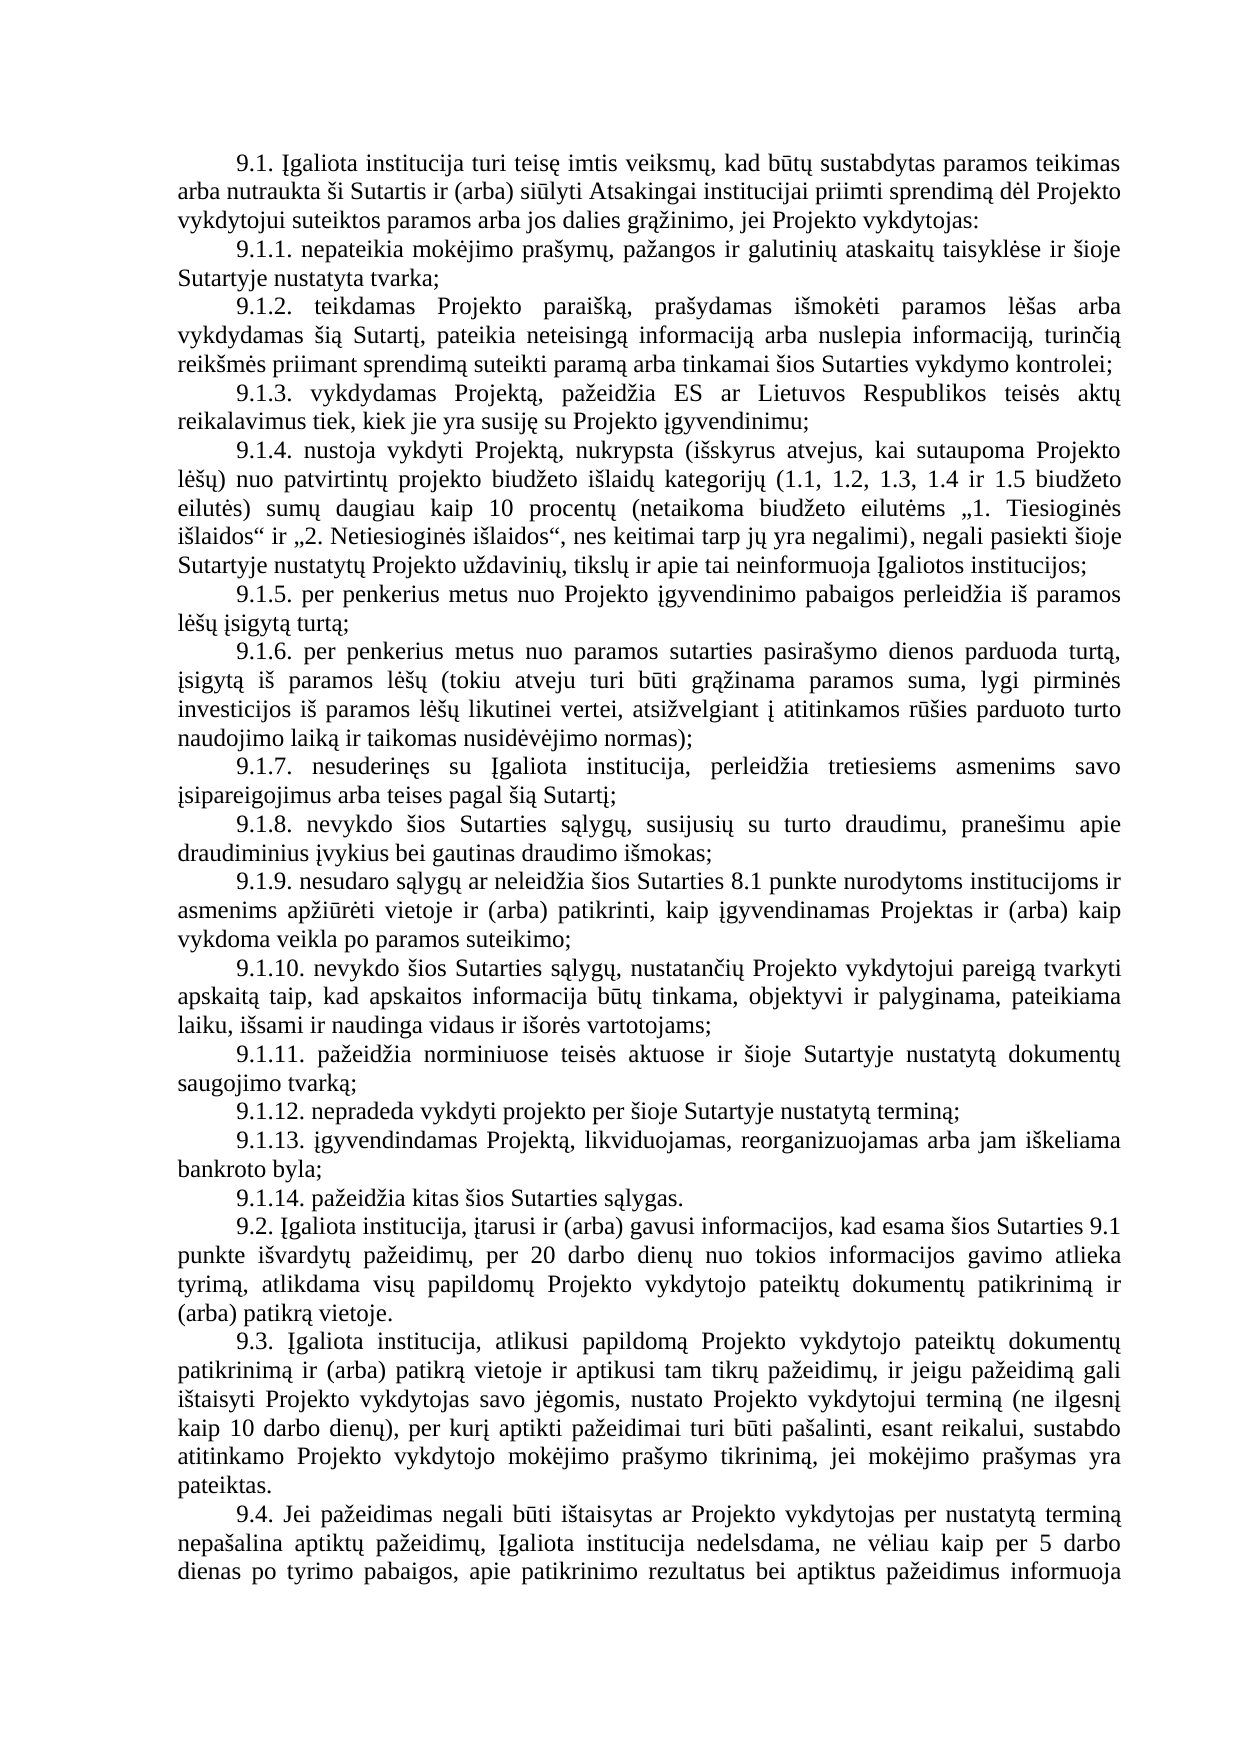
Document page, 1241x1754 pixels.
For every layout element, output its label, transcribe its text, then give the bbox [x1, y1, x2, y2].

text 9.1. Įgaliota institucija turi teisę imtis veiksmų, kad būtų sustabdytas paramos teikimas arba nutraukta ši Sutartis ir (arba) siūlyti Atsakingai institucijai priimti sprendimą dėl Projekto vykdytojui suteiktos paramos arba jos dalies grąžinimo, jei Projekto vykdytojas: [177, 148, 1122, 234]
text 9.1.10. nevykdo šios Sutarties sąlygų, nustatančių Projekto vykdytojui pareigą tvarkyti apskaitą taip, kad apskaitos informacija būtų tinkama, objektyvi ir palyginama, pateikiama laiku, išsami ir naudinga vidaus ir išorės vartotojams; [177, 953, 1122, 1039]
text 9.1.6. per penkerius metus nuo paramos sutarties pasirašymo dienos parduoda turtą, įsigytą iš paramos lėšų (tokiu atveju turi būti grąžinama paramos suma, lygi pirminės investicijos iš paramos lėšų likutinei vertei, atsižvelgiant į atitinkamos rūšies parduoto turto naudojimo laiką ir taikomas nusidėvėjimo normas); [177, 636, 1122, 751]
text 9.3. Įgaliota institucija, atlikusi papildomą Projekto vykdytojo pateiktų dokumentų patikrinimą ir (arba) patikrą vietoje ir aptikusi tam tikrų pažeidimų, ir jeigu pažeidimą gali ištaisyti Projekto vykdytojas savo jėgomis, nustato Projekto vykdytojui terminą (ne ilgesnį kaip 10 darbo dienų), per kurį aptikti pažeidimai turi būti pašalinti, esant reikalui, sustabdo atitinkamo Projekto vykdytojo mokėjimo prašymo tikrinimą, jei mokėjimo prašymas yra pateiktas. [177, 1326, 1122, 1499]
text 9.1.12. nepradeda vykdyti projekto per šioje Sutartyje nustatytą terminą; [177, 1096, 1122, 1125]
text 9.1.4. nustoja vykdyti Projektą, nukrypsta (išskyrus atvejus, kai sutaupoma Projekto lėšų) nuo patvirtintų projekto biudžeto išlaidų kategorijų (1.1, 1.2, 1.3, 1.4 ir 1.5 biudžeto eilutės) sumų daugiau kaip 10 procentų (netaikoma biudžeto eilutėms „1. Tiesioginės išlaidos“ ir „2. Netiesioginės išlaidos“, nes keitimai tarp jų yra negalimi), negali pasiekti šioje Sutartyje nustatytų Projekto uždavinių, tikslų ir apie tai neinformuoja Įgaliotos institucijos; [177, 435, 1122, 579]
text 9.1.9. nesudaro sąlygų ar neleidžia šios Sutarties 8.1 punkte nurodytoms institucijoms ir asmenims apžiūrėti vietoje ir (arba) patikrinti, kaip įgyvendinamas Projektas ir (arba) kaip vykdoma veikla po paramos suteikimo; [177, 866, 1122, 953]
text 9.1.14. pažeidžia kitas šios Sutarties sąlygas. [177, 1183, 1122, 1211]
text 9.4. Jei pažeidimas negali būti ištaisytas ar Projekto vykdytojas per nustatytą terminą nepašalina aptiktų pažeidimų, Įgaliota institucija nedelsdama, ne vėliau kaip per 5 darbo dienas po tyrimo pabaigos, apie patikrinimo rezultatus bei aptiktus pažeidimus informuoja [177, 1499, 1122, 1585]
text 9.2. Įgaliota institucija, įtarusi ir (arba) gavusi informacijos, kad esama šios Sutarties 9.1 punkte išvardytų pažeidimų, per 20 darbo dienų nuo tokios informacijos gavimo atlieka tyrimą, atlikdama visų papildomų Projekto vykdytojo pateiktų dokumentų patikrinimą ir (arba) patikrą vietoje. [177, 1211, 1122, 1326]
text 9.1.11. pažeidžia norminiuose teisės aktuose ir šioje Sutartyje nustatytą dokumentų saugojimo tvarką; [177, 1039, 1122, 1096]
text 9.1.7. nesuderinęs su Įgaliota institucija, perleidžia tretiesiems asmenims savo įsipareigojimus arba teises pagal šią Sutartį; [177, 751, 1122, 809]
text 9.1.3. vykdydamas Projektą, pažeidžia ES ar Lietuvos Respublikos teisės aktų reikalavimus tiek, kiek jie yra susiję su Projekto įgyvendinimu; [177, 378, 1122, 435]
text 9.1.5. per penkerius metus nuo Projekto įgyvendinimo pabaigos perleidžia iš paramos lėšų įsigytą turtą; [177, 579, 1122, 636]
text 9.1.13. įgyvendindamas Projektą, likviduojamas, reorganizuojamas arba jam iškeliama bankroto byla; [177, 1125, 1122, 1183]
text 9.1.1. nepateikia mokėjimo prašymų, pažangos ir galutinių ataskaitų taisyklėse ir šioje Sutartyje nustatyta tvarka; [177, 234, 1122, 291]
text 9.1.8. nevykdo šios Sutarties sąlygų, susijusių su turto draudimu, pranešimu apie draudiminius įvykius bei gautinas draudimo išmokas; [177, 809, 1122, 866]
text 9.1.2. teikdamas Projekto paraišką, prašydamas išmokėti paramos lėšas arba vykdydamas šią Sutartį, pateikia neteisingą informaciją arba nuslepia informaciją, turinčią reikšmės priimant sprendimą suteikti paramą arba tinkamai šios Sutarties vykdymo kontrolei; [177, 291, 1122, 378]
